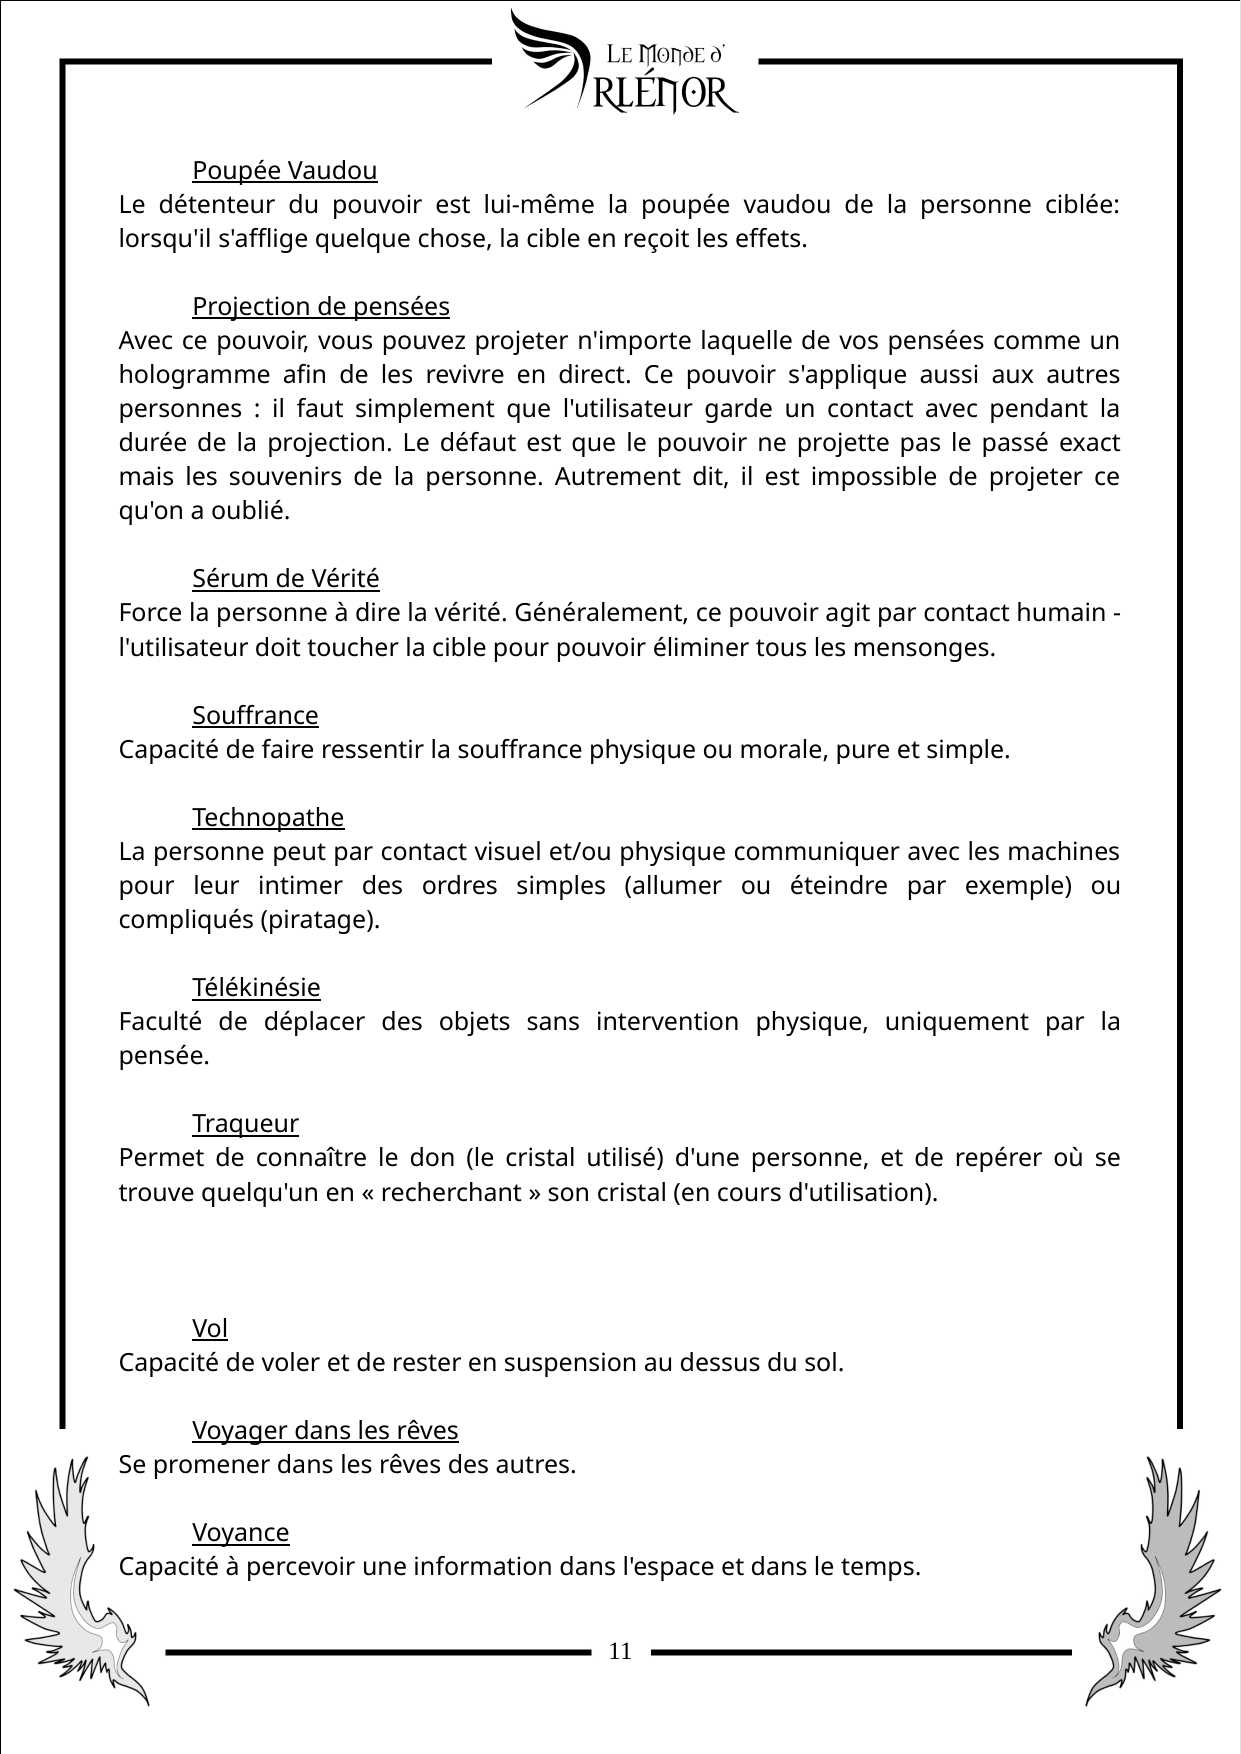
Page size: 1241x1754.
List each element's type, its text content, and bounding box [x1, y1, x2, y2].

text Télékinésie [118, 970, 1122, 1004]
text Force la personne à dire la vérité. Généralement, ce pouvoir agit par contact humain - l'utilisateur doit toucher la cible pour pouvoir éliminer tous les mensonges. [118, 595, 1122, 663]
text Sérum de Vérité [118, 561, 1122, 595]
text Le détenteur du pouvoir est lui-même la poupée vaudou de la personne ciblée: lorsqu'il s'afflige quelque chose, la cible en reçoit les effets. [118, 186, 1122, 254]
text Projection de pensées [118, 288, 1122, 323]
text Traqueur [118, 1106, 1122, 1140]
text Permet de connaître le don (le cristal utilisé) d'une personne, et de repérer où se trouve quelqu'un en « recherchant » son cristal (en cours d'utilisation). [118, 1140, 1122, 1208]
text Capacité de voler et de rester en suspension au dessus du sol. [118, 1344, 1122, 1378]
text Poupée Vaudou [118, 152, 1122, 186]
text Souffrance [118, 697, 1122, 731]
text Vol [118, 1310, 1122, 1344]
text Voyager dans les rêves [118, 1413, 1122, 1447]
text Se promener dans les rêves des autres. [118, 1447, 1122, 1481]
text Faculté de déplacer des objets sans intervention physique, uniquement par la pensée. [118, 1004, 1122, 1072]
text La personne peut par contact visuel et/ou physique communiquer avec les machines pour leur intimer des ordres simples (allumer ou éteindre par exemple) ou compliqués (piratage). [118, 833, 1122, 936]
text Voyance [118, 1515, 1122, 1549]
text Capacité de faire ressentir la souffrance physique ou morale, pure et simple. [118, 731, 1122, 765]
picture [1, 1, 1240, 1754]
text Technopathe [118, 799, 1122, 833]
text Capacité à percevoir une information dans l'espace et dans le temps. [118, 1549, 1122, 1583]
text Avec ce pouvoir, vous pouvez projeter n'importe laquelle de vos pensées comme un hologramme afin de les revivre en direct. Ce pouvoir s'applique aussi aux autres personnes : il faut simplement que l'utilisateur garde un contact avec pendant la durée de la projection. Le défaut est que le pouvoir ne projette pas le passé exact mais les souvenirs de la personne. Autrement dit, il est impossible de projeter ce qu'on a oublié. [118, 323, 1122, 527]
